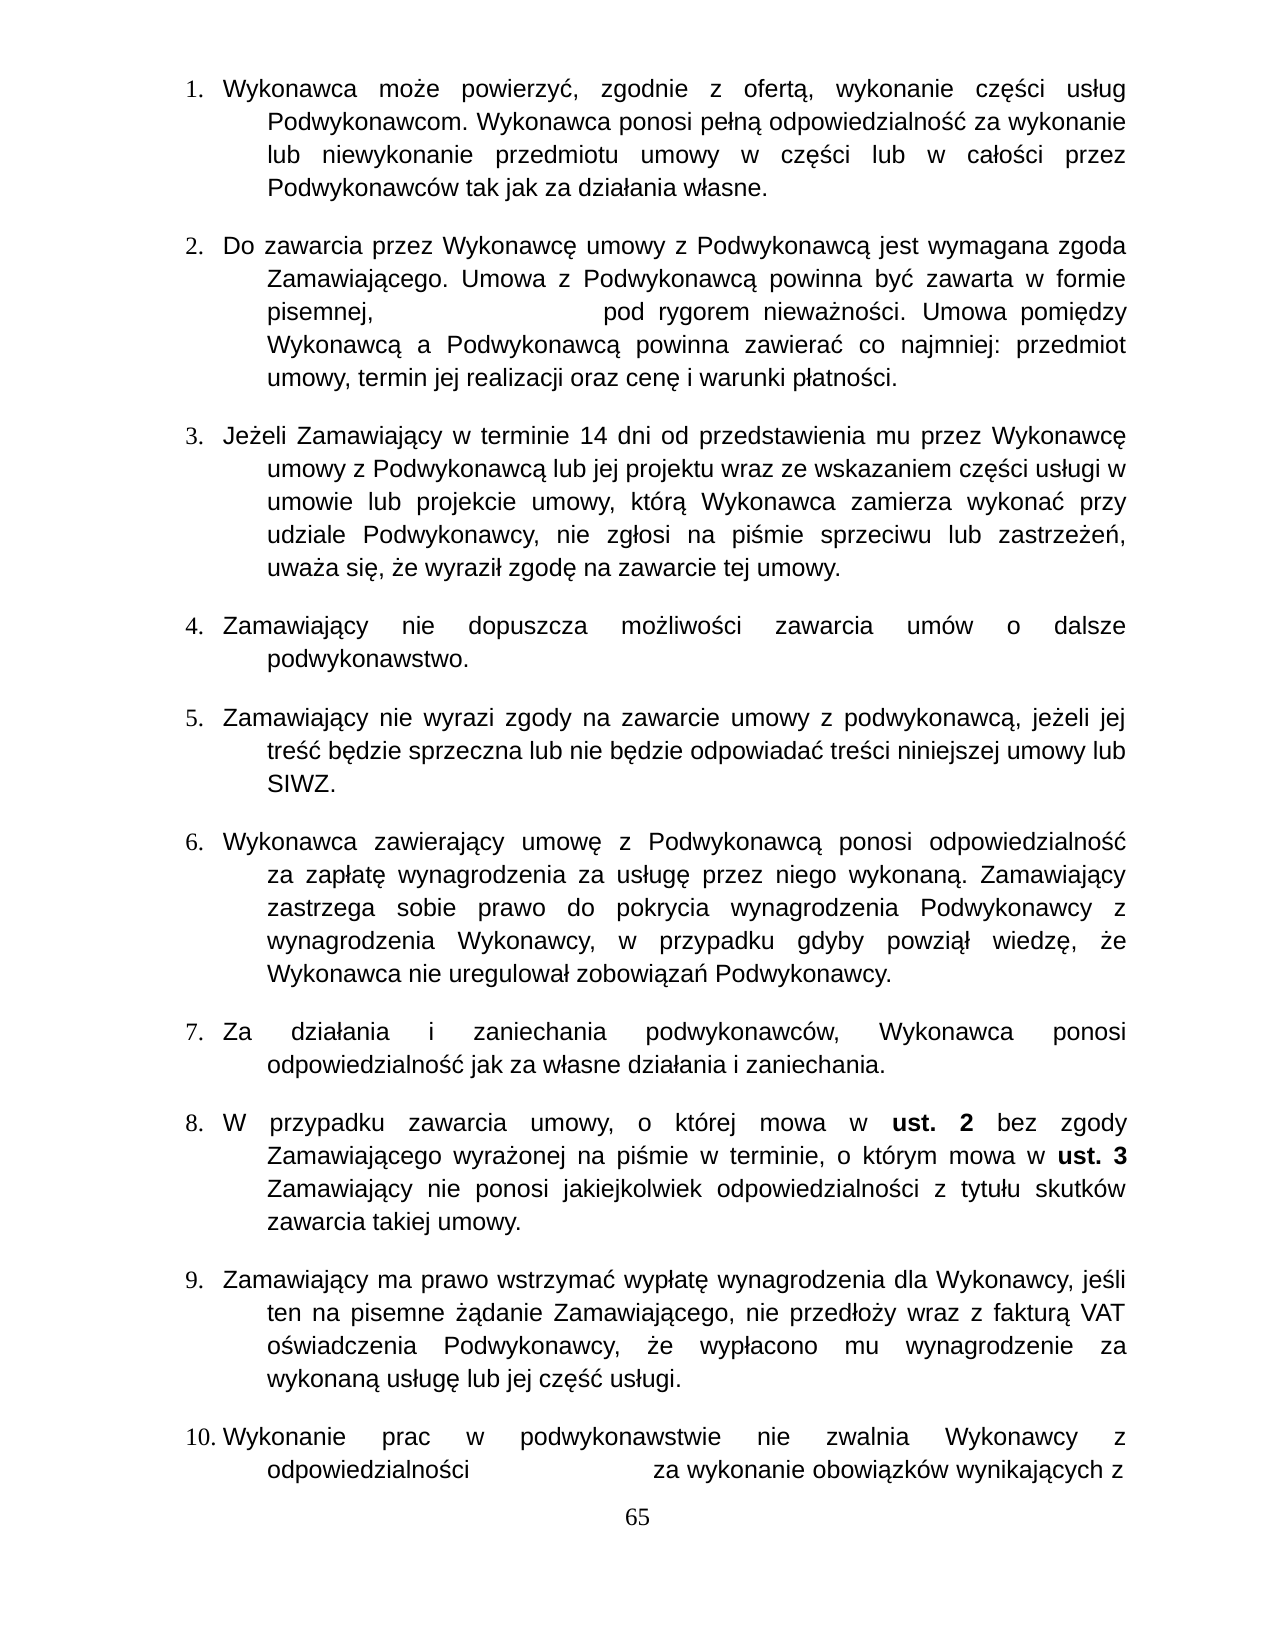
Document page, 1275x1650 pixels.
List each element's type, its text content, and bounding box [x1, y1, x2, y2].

list W przypadku zawarcia umowy, o której mowa w ust. 2 bez zgody Zamawiającego wyrażonej na piśmie w terminie, o którym mowa w ust. 3 Zamawiający nie ponosi jakiejkolwiek odpowiedzialności z tytułu skutków zawarcia takiej umowy. [185, 1108, 1127, 1236]
list Za działania i zaniechania podwykonawców, Wykonawca ponosi odpowiedzialność jak za własne działania i zaniechania. [185, 1017, 1127, 1079]
list Zamawiający nie dopuszcza możliwości zawarcia umów o dalsze podwykonawstwo. [185, 611, 1127, 673]
list Wykonawca może powierzyć, zgodnie z ofertą, wykonanie części usług Podwykonawcom. Wykonawca ponosi pełną odpowiedzialność za wykonanie lub niewykonanie przedmiotu umowy w części lub w całości przez Podwykonawców tak jak za działania własne. [185, 74, 1127, 202]
list Zamawiający nie wyrazi zgody na zawarcie umowy z podwykonawcą, jeżeli jej treść będzie sprzeczna lub nie będzie odpowiadać treści niniejszej umowy lub SIWZ. [185, 702, 1127, 797]
list Wykonawca zawierający umowę z Podwykonawcą ponosi odpowiedzialność za zapłatę wynagrodzenia za usługę przez niego wykonaną. Zamawiający zastrzega sobie prawo do pokrycia wynagrodzenia Podwykonawcy z wynagrodzenia Wykonawcy, w przypadku gdyby powziął wiedzę, że Wykonawca nie uregulował zobowiązań Podwykonawcy. [185, 827, 1127, 988]
list Zamawiający ma prawo wstrzymać wypłatę wynagrodzenia dla Wykonawcy, jeśli ten na pisemne żądanie Zamawiającego, nie przedłoży wraz z fakturą VAT oświadczenia Podwykonawcy, że wypłacono mu wynagrodzenie za wykonaną usługę lub jej część usługi. [185, 1265, 1127, 1393]
list Wykonanie prac w podwykonawstwie nie zwalnia Wykonawcy z odpowiedzialności za wykonanie obowiązków wynikających z [185, 1422, 1127, 1484]
list Do zawarcia przez Wykonawcę umowy z Podwykonawcą jest wymagana zgoda Zamawiającego. Umowa z Podwykonawcą powinna być zawarta w formie pisemnej, pod rygorem nieważności. Umowa pomiędzy Wykonawcą a Podwykonawcą powinna zawierać co najmniej: przedmiot umowy, termin jej realizacji oraz cenę i warunki płatności. [185, 231, 1127, 392]
list Jeżeli Zamawiający w terminie 14 dni od przedstawienia mu przez Wykonawcę umowy z Podwykonawcą lub jej projektu wraz ze wskazaniem części usługi w umowie lub projekcie umowy, którą Wykonawca zamierza wykonać przy udziale Podwykonawcy, nie zgłosi na piśmie sprzeciwu lub zastrzeżeń, uważa się, że wyraził zgodę na zawarcie tej umowy. [185, 421, 1127, 582]
